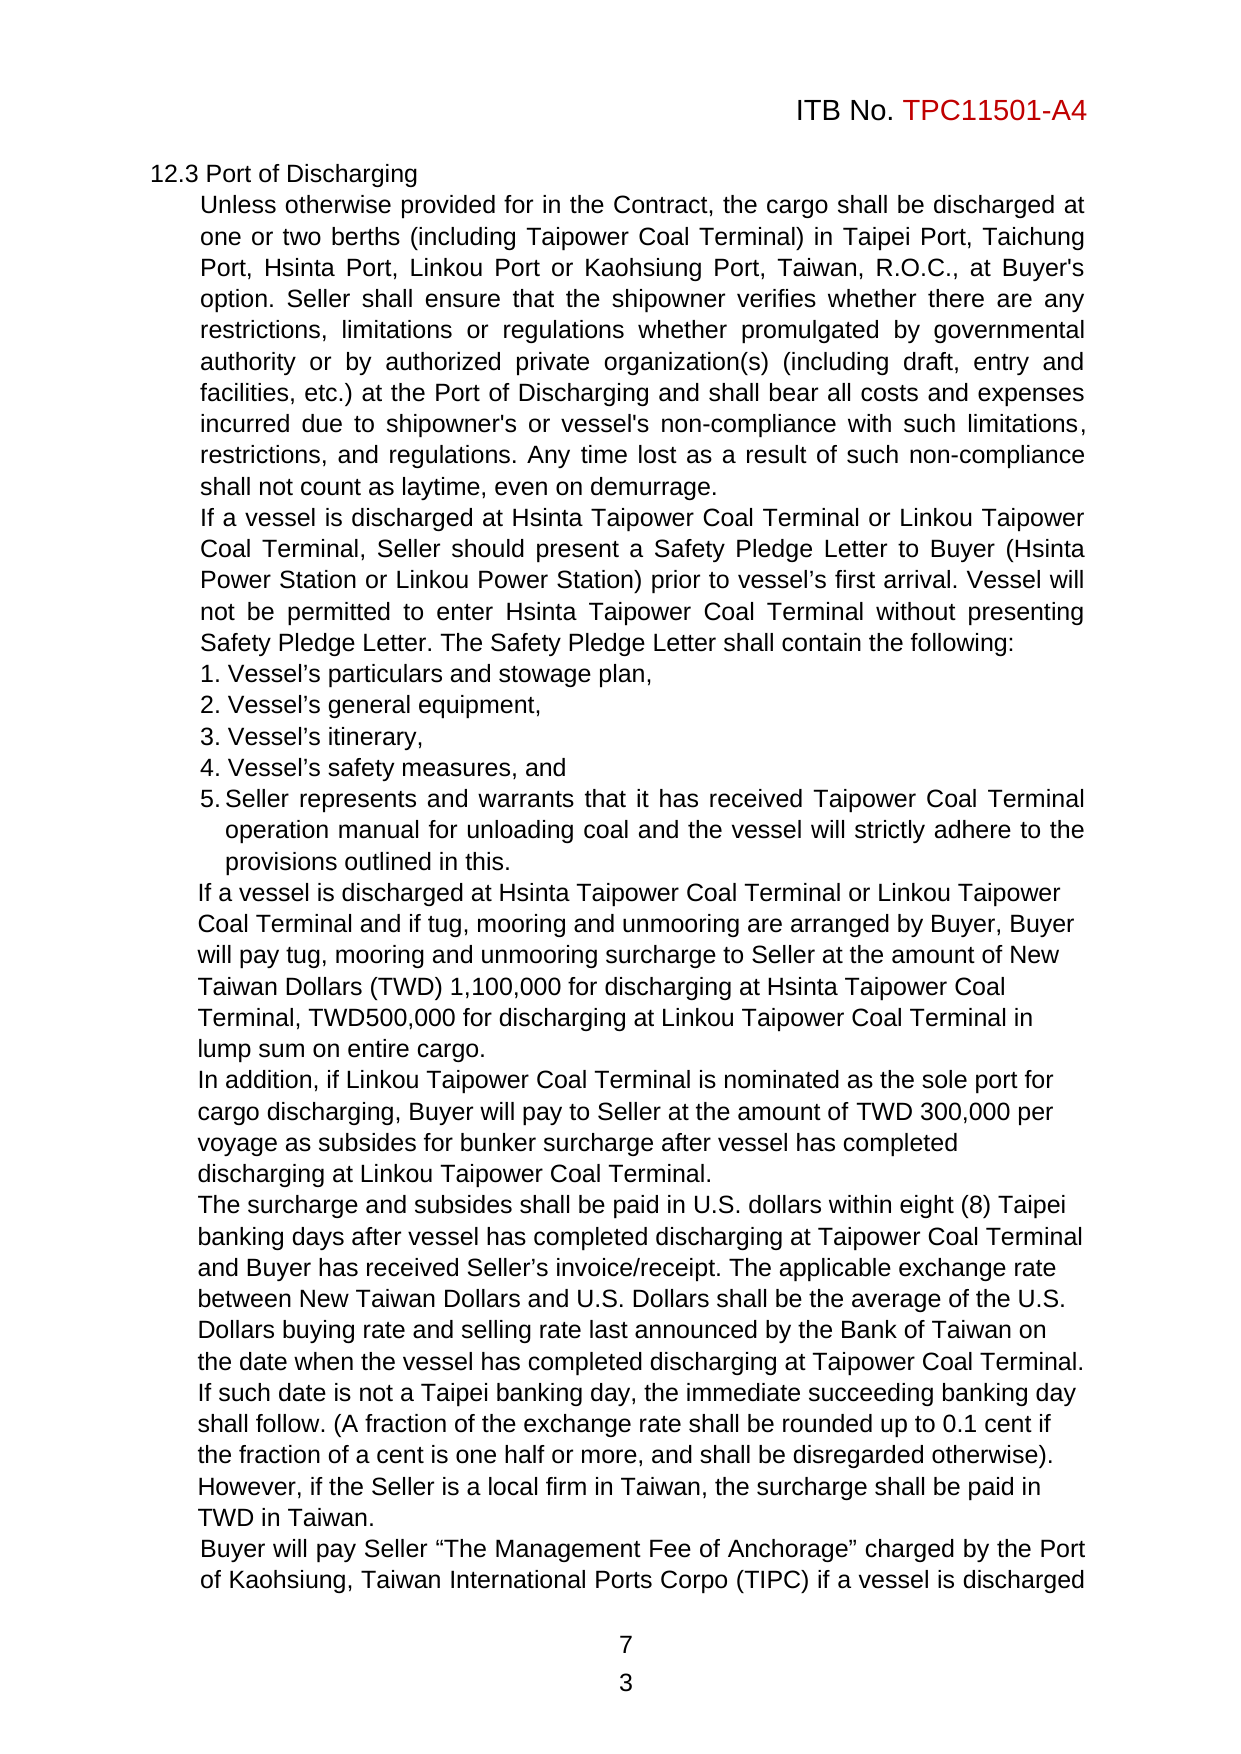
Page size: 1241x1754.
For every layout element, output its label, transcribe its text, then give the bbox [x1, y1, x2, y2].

text In addition, if Linkou Taipower Coal Terminal is nominated as the sole port for cargo discharging, Buyer will pay to Seller at the amount of TWD 300,000 per voyage as subsides for bunker surcharge after vessel has completed discharging at Linkou Taipower Coal Terminal. [197, 1064, 1087, 1189]
text Unless otherwise provided for in the Contract, the cargo shall be discharged at one or two berths (including Taipower Coal Terminal) in Taipei Port, Taichung Port, Hsinta Port, Linkou Port or Kaohsiung Port, Taiwan, R.O.C., at Buyer's option. Seller shall ensure that the shipowner verifies whether there are any restrictions, limitations or regulations whether promulgated by governmental authority or by authorized private organization(s) (including draft, entry and facilities, etc.) at the Port of Discharging and shall bear all costs and expenses incurred due to shipowner's or vessel's non-compliance with such limitations, restrictions, and regulations. Any time lost as a result of such non-compliance shall not count as laytime, even on demurrage. [200, 189, 1086, 501]
text 1. Vessel’s particulars and stowage plan, [200, 657, 1086, 689]
text 12.3 Port of Discharging [150, 157, 1086, 189]
text If a vessel is discharged at Hsinta Taipower Coal Terminal or Linkou Taipower Coal Terminal and if tug, mooring and unmooring are arranged by Buyer, Buyer will pay tug, mooring and unmooring surcharge to Seller at the amount of New Taiwan Dollars (TWD) 1,100,000 for discharging at Hsinta Taipower Coal Terminal, TWD500,000 for discharging at Linkou Taipower Coal Terminal in lump sum on entire cargo. [197, 876, 1087, 1064]
text If a vessel is discharged at Hsinta Taipower Coal Terminal or Linkou Taipower Coal Terminal, Seller should present a Safety Pledge Letter to Buyer (Hsinta Power Station or Linkou Power Station) prior to vessel’s first arrival. Vessel will not be permitted to enter Hsinta Taipower Coal Terminal without presenting Safety Pledge Letter. The Safety Pledge Letter shall contain the following: [200, 501, 1086, 657]
text 3. Vessel’s itinerary, [200, 720, 1086, 751]
text 5. Seller represents and warrants that it has received Taipower Coal Terminal operation manual for unloading coal and the vessel will strictly adhere to the provisions outlined in this. [200, 782, 1086, 876]
text The surcharge and subsides shall be paid in U.S. dollars within eight (8) Taipei banking days after vessel has completed discharging at Taipower Coal Terminal and Buyer has received Seller’s invoice/receipt. The applicable exchange rate between New Taiwan Dollars and U.S. Dollars shall be the average of the U.S. Dollars buying rate and selling rate last announced by the Bank of Taiwan on the date when the vessel has completed discharging at Taipower Coal Terminal. If such date is not a Taipei banking day, the immediate succeeding banking day shall follow. (A fraction of the exchange rate shall be rounded up to 0.1 cent if the fraction of a cent is one half or more, and shall be disregarded otherwise). However, if the Seller is a local firm in Taiwan, the surcharge shall be paid in TWD in Taiwan. [197, 1189, 1087, 1532]
text 2. Vessel’s general equipment, [200, 689, 1086, 720]
text Buyer will pay Seller “The Management Fee of Anchorage” charged by the Port of Kaohsiung, Taiwan International Ports Corpo (TIPC) if a vessel is discharged [200, 1532, 1087, 1595]
text 4. Vessel’s safety measures, and [200, 751, 1086, 782]
